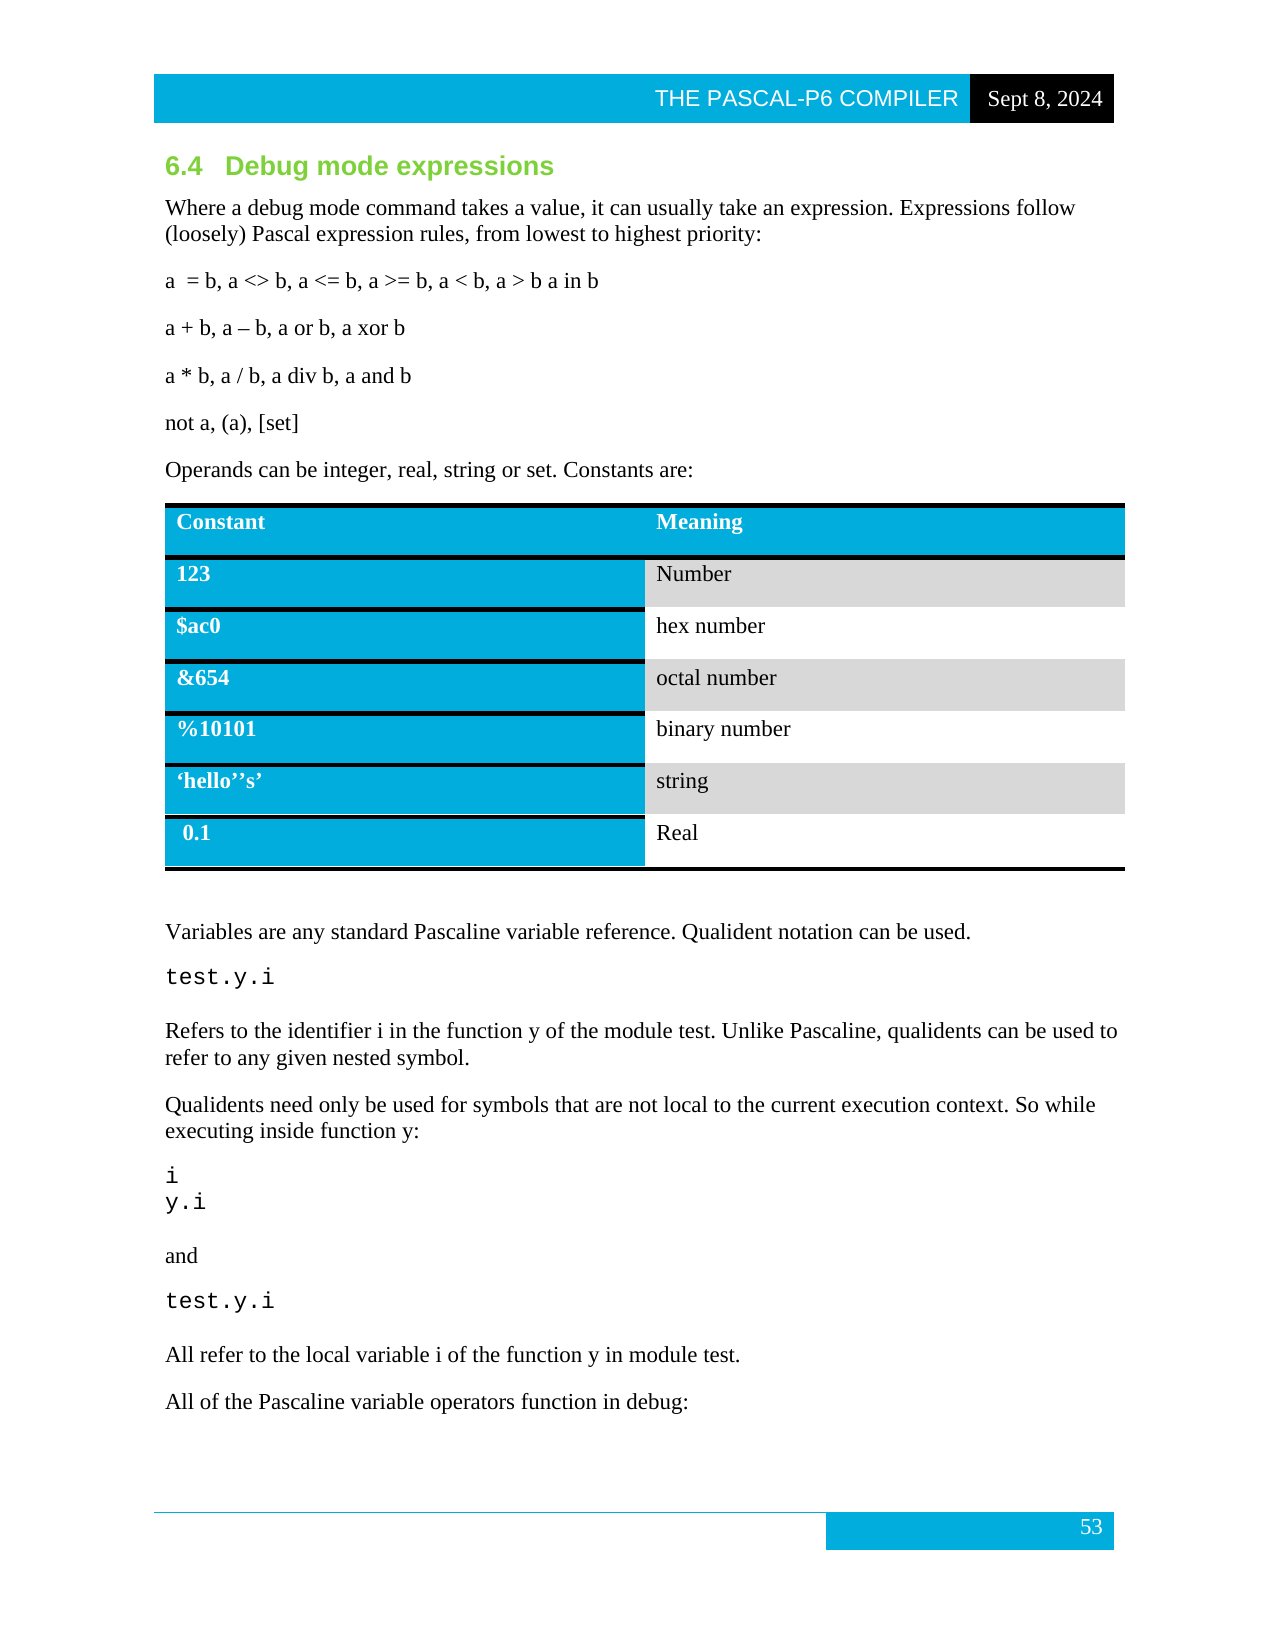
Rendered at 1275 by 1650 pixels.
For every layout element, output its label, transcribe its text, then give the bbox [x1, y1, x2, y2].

subtitle Debug mode expressions [165, 150, 1125, 181]
table_cell 123 [165, 560, 645, 607]
text Operands can be integer, real, string or set. Constants are: [165, 456, 1125, 482]
text Qualidents need only be used for symbols that are not local to the current execution context. So while executing inside function y: [165, 1091, 1125, 1143]
text y.i [165, 1190, 1125, 1216]
text All of the Pascaline variable operators function in debug: [165, 1388, 1125, 1415]
text i [165, 1164, 1125, 1190]
text test.y.i [165, 1289, 1125, 1315]
table_cell $ac0 [165, 612, 645, 659]
text not a, (a), [set] [165, 409, 1125, 435]
text Where a debug mode command takes a value, it can usually take an expression. Expressions follow (loosely) Pascal expression rules, from lowest to highest priority: [165, 194, 1125, 246]
table_cell string [645, 763, 1125, 814]
text Variables are any standard Pascaline variable reference. Qualident notation can be used. [165, 918, 1125, 944]
table_header Constant [165, 508, 645, 555]
table_cell ‘hello’’s’ [165, 767, 645, 814]
table_cell Real [645, 815, 1125, 866]
text Refers to the identifier i in the function y of the module test. Unlike Pascaline, qualidents can be used to refer to any given nested symbol. [165, 1017, 1125, 1070]
text and [165, 1242, 1125, 1268]
table_cell hex number [645, 607, 1125, 659]
text a + b, a – b, a or b, a xor b [165, 314, 1125, 341]
text a = b, a <> b, a <= b, a >= b, a < b, a > b a in b [165, 267, 1125, 294]
table_cell &654 [165, 664, 645, 711]
table_cell Number [645, 560, 1125, 607]
text a * b, a / b, a div b, a and b [165, 362, 1125, 388]
table_cell octal number [645, 659, 1125, 711]
table_cell %10101 [165, 716, 645, 763]
text All refer to the local variable i of the function y in module test. [165, 1341, 1125, 1368]
text test.y.i [165, 965, 1125, 991]
table_header Meaning [645, 508, 1125, 555]
table_cell [165, 819, 645, 866]
table_cell binary number [645, 711, 1125, 763]
